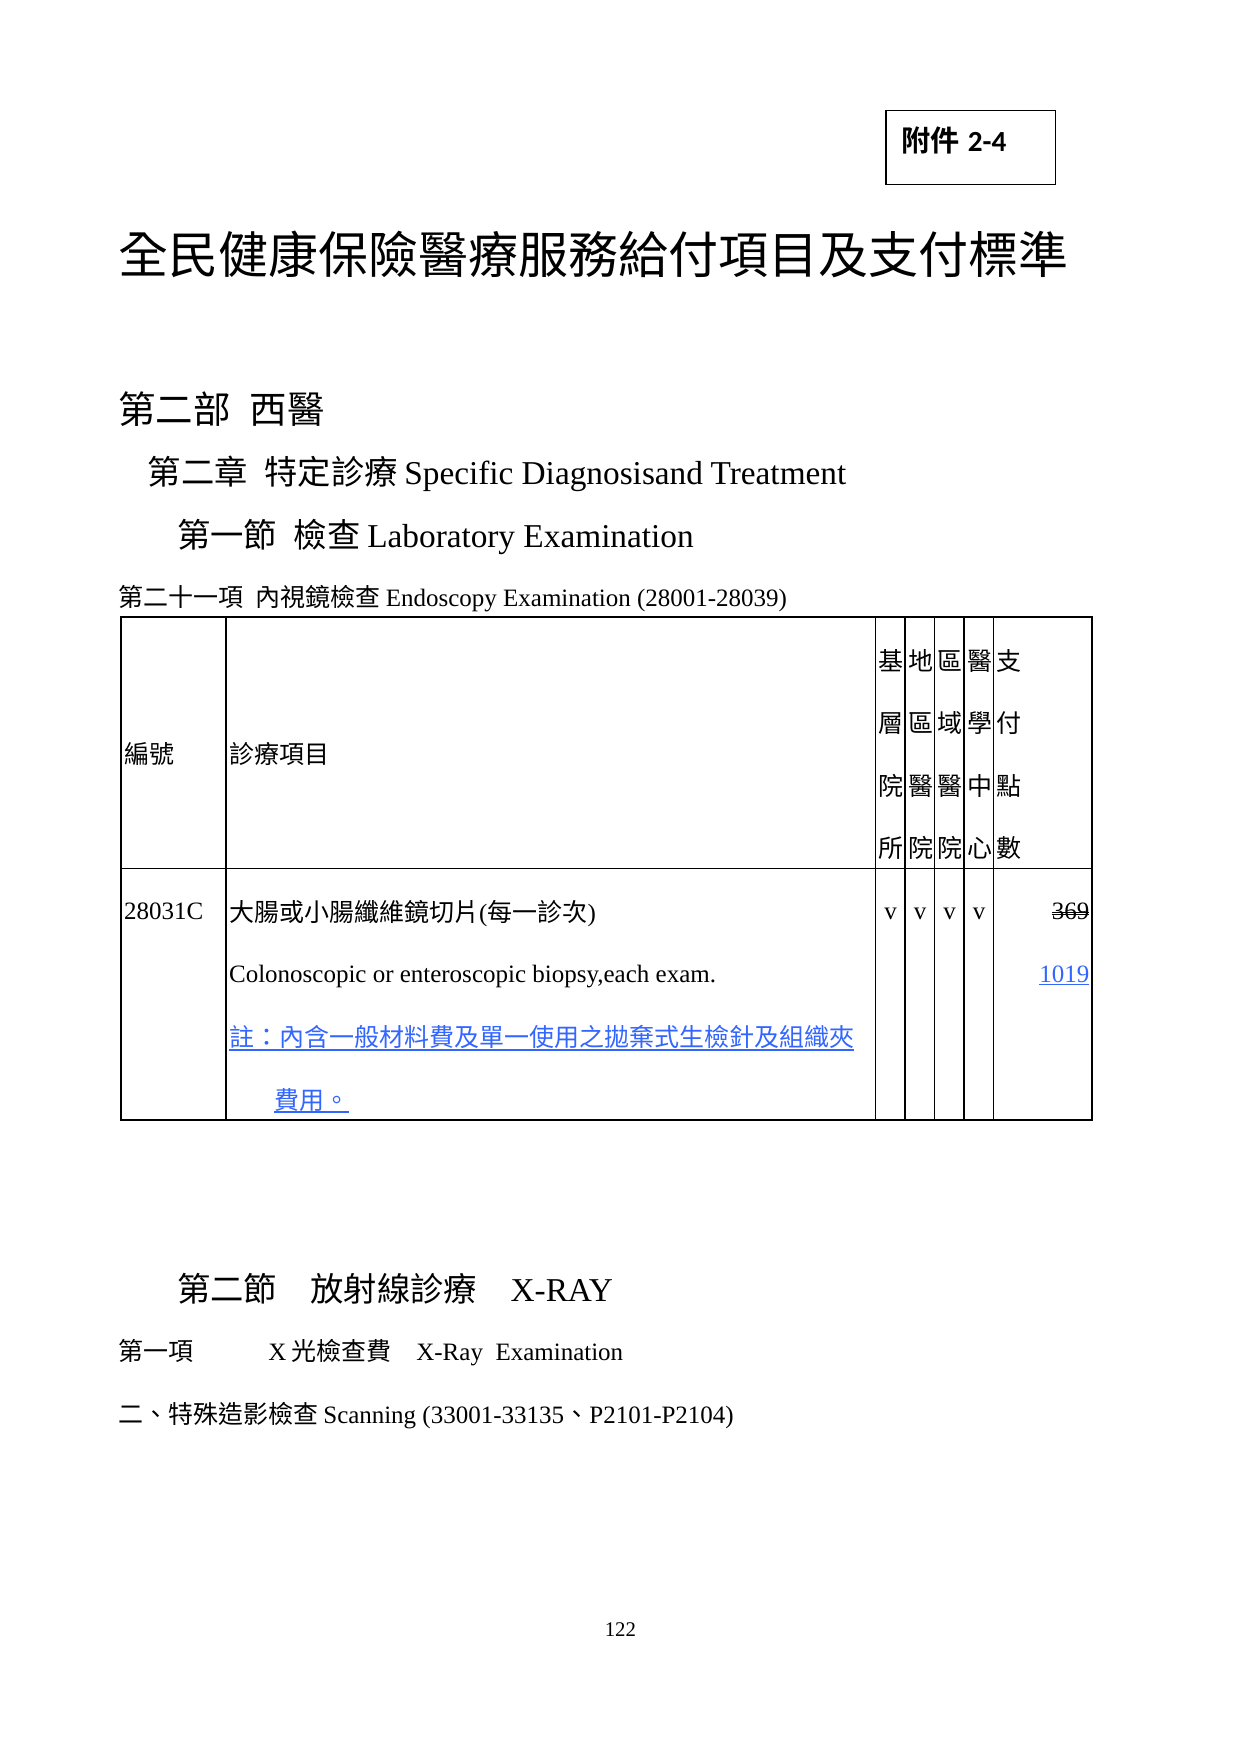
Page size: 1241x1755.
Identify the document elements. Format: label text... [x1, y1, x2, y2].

table_cell 大腸或小腸纖維鏡切片(每一診次) Colonoscopic or enteroscopic biopsy,each exam. 註：內含一般材料費及單一使用之拋棄式生檢針及組織夾費用。 [227, 869, 875, 1119]
table_cell v [876, 869, 904, 1119]
table_header 基 層 院 所 [876, 618, 904, 867]
table_header 診療項目 [227, 618, 875, 867]
table_cell 369 1019 [994, 869, 1091, 1119]
table_header 區 域 醫 院 [935, 618, 963, 867]
text 全民健康保險醫療服務給付項目及支付標準 [118, 178, 1122, 303]
table_cell v [965, 869, 993, 1119]
table_cell v [906, 869, 934, 1119]
text 第二十一項 內視鏡檢查Endoscopy Examination (28001-28039) [118, 553, 1122, 616]
text 二、特殊造影檢查Scanning (33001-33135、P2101-P2104) [118, 1371, 1122, 1433]
table_cell v [935, 869, 963, 1119]
text 第二部 西醫 [118, 366, 1122, 428]
text 第一項 X光檢查費 X-Ray Examination [118, 1308, 1122, 1371]
text 第一節 檢查Laboratory Examination [118, 491, 1122, 553]
text 第二章 特定診療Specific Diagnosisand Treatment [118, 428, 1122, 491]
table_header 編號 [122, 618, 225, 867]
table_cell 28031C [122, 869, 225, 1119]
table_header 醫 學 中 心 [965, 618, 993, 867]
text 第二節 放射線診療 X-RAY [118, 1246, 1122, 1308]
table_header 支 付 點 數 [994, 618, 1091, 867]
table_header 地 區 醫 院 [906, 618, 934, 867]
